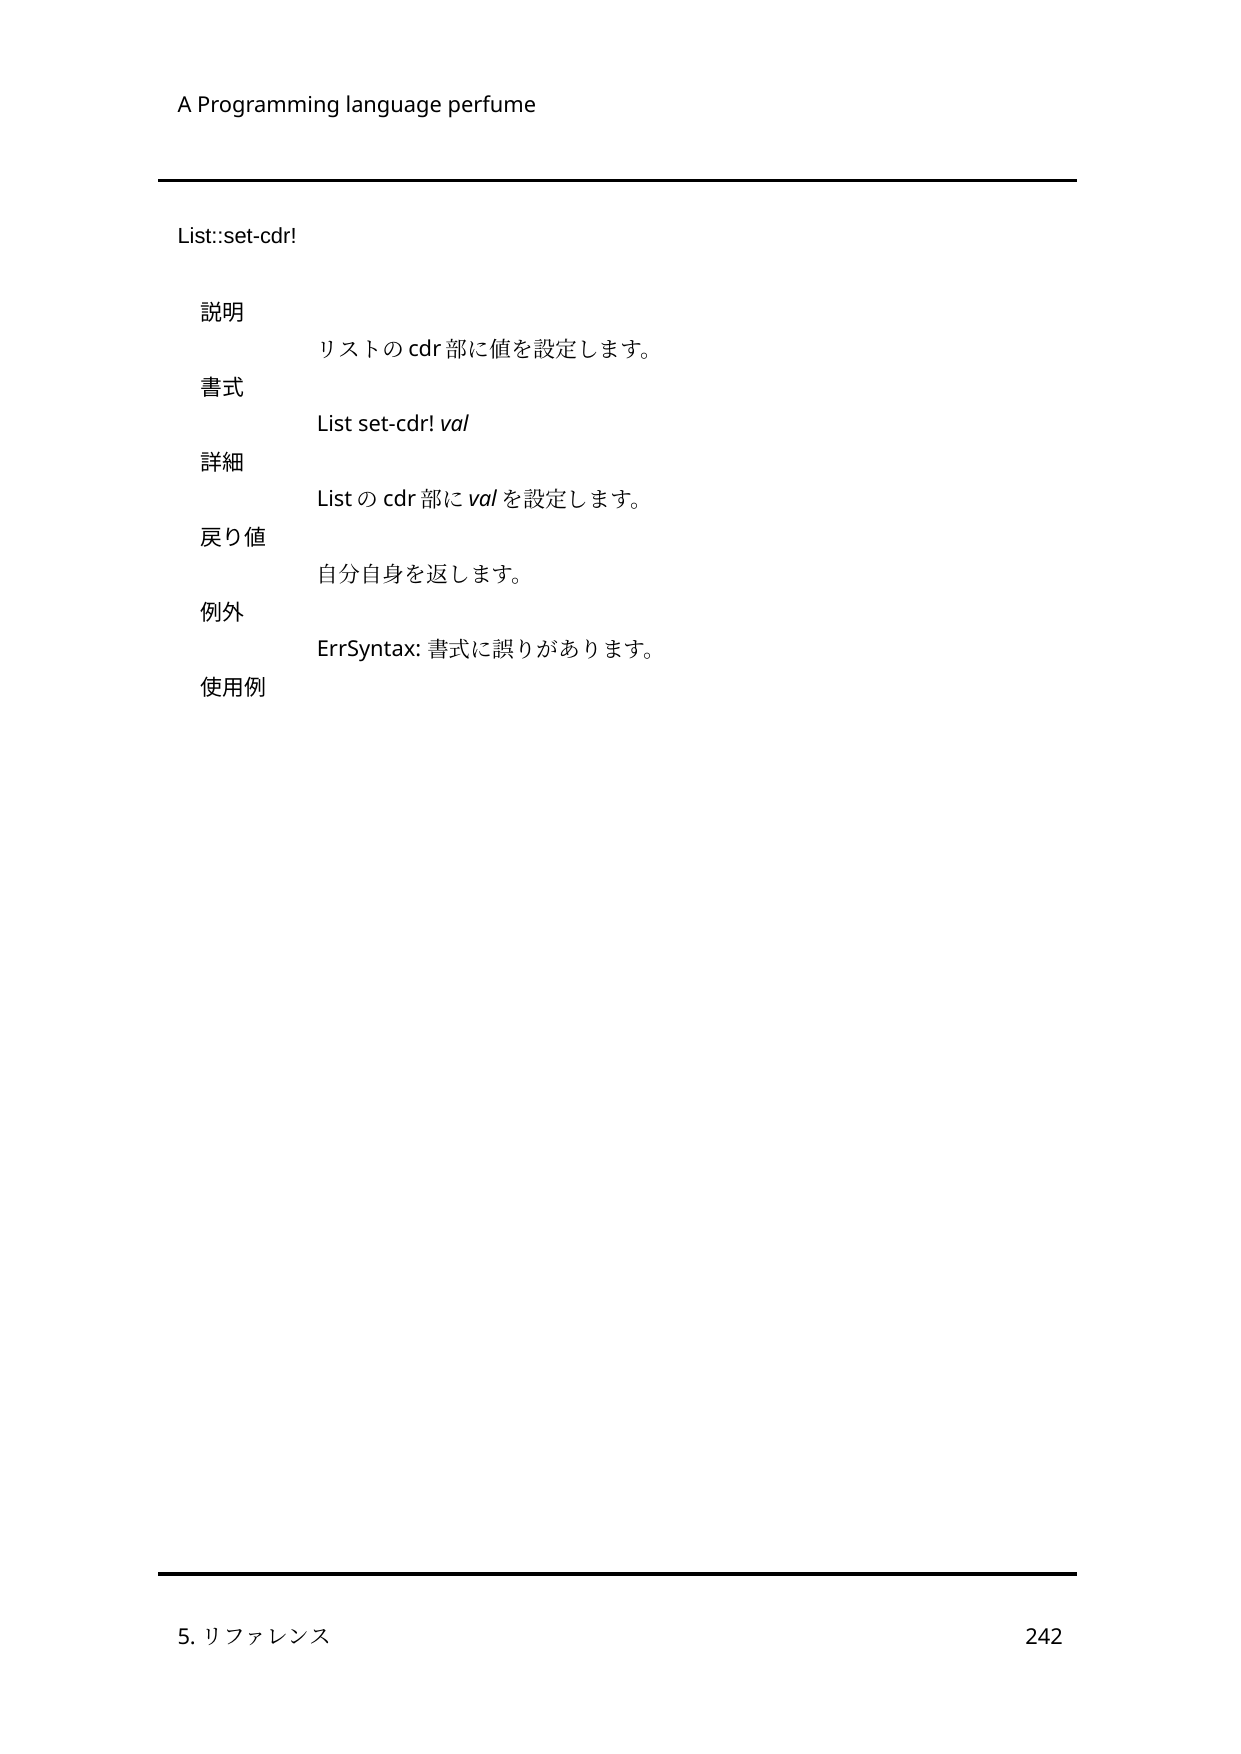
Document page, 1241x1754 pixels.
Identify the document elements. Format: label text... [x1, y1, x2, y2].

table_cell List set-cdr! val [317, 367, 1063, 442]
table_cell [317, 667, 1063, 742]
table_cell 詳細 [200, 442, 317, 517]
table_cell 例外 [200, 592, 317, 667]
table_header リストのcdr部に値を設定します。 [317, 292, 1063, 367]
table_cell 書式 [200, 367, 317, 442]
table_cell 自分自身を返します。 [317, 517, 1063, 592]
table_cell ErrSyntax: 書式に誤りがあります。 [317, 592, 1063, 667]
table_header 説明 [200, 292, 317, 367]
subtitle List::set-cdr! [177, 217, 1063, 254]
table_cell 使用例 [200, 667, 317, 742]
table_cell 戻り値 [200, 517, 317, 592]
table_cell Listのcdr部にvalを設定します。 [317, 442, 1063, 517]
